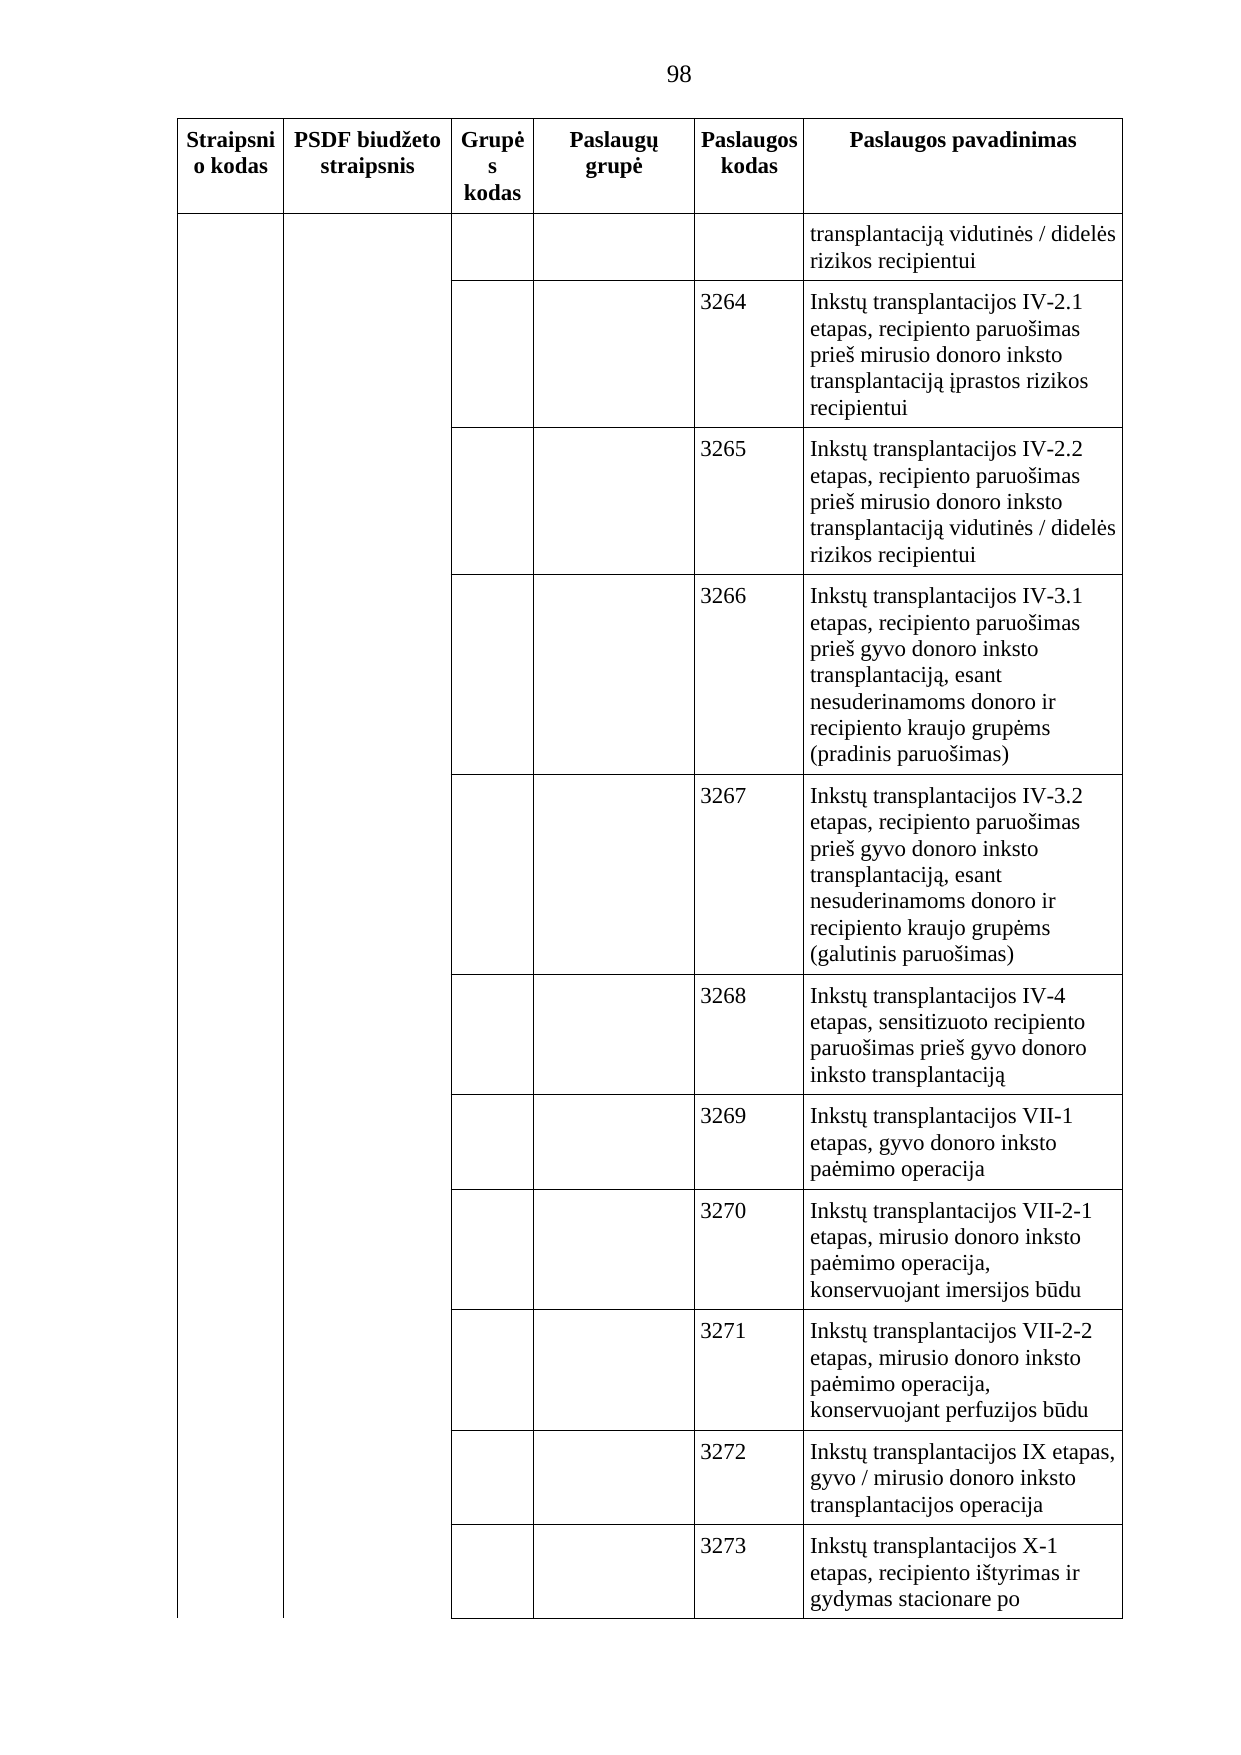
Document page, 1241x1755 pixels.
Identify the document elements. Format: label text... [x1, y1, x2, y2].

table_cell [452, 428, 533, 574]
table_header PSDF biudžeto straipsnis [284, 119, 451, 212]
table_cell 3268 [695, 975, 803, 1094]
table_cell [178, 774, 283, 974]
table_cell [534, 1525, 694, 1618]
table_header Paslaugos kodas [695, 119, 803, 212]
table_cell Inkstų transplantacijos IV-3.2 etapas, recipiento paruošimas prieš gyvo donoro inksto transplantaciją, esant nesuderinamoms donoro ir recipiento kraujo grupėms (galutinis paruošimas) [804, 775, 1122, 974]
table_cell [178, 574, 283, 774]
table_cell [284, 1430, 451, 1524]
table_header Straipsnio kodas [178, 119, 283, 212]
table_cell [178, 214, 283, 280]
table_cell [534, 1310, 694, 1430]
table_cell [284, 774, 451, 974]
table_cell [534, 214, 694, 280]
table_cell [534, 975, 694, 1094]
table_cell 3264 [695, 281, 803, 427]
table_cell 3266 [695, 575, 803, 774]
table_cell [178, 1189, 283, 1309]
table_cell [452, 575, 533, 774]
table_cell [534, 1431, 694, 1524]
table_cell Inkstų transplantacijos IX etapas, gyvo / mirusio donoro inksto transplantacijos operacija [804, 1431, 1122, 1524]
table_cell [534, 575, 694, 774]
table_cell 3271 [695, 1310, 803, 1430]
table_cell [178, 280, 283, 427]
table_cell [452, 1095, 533, 1188]
table_cell [284, 427, 451, 574]
table_cell [178, 427, 283, 574]
table_cell Inkstų transplantacijos VII-1 etapas, gyvo donoro inksto paėmimo operacija [804, 1095, 1122, 1188]
table_cell Inkstų transplantacijos IV-2.1 etapas, recipiento paruošimas prieš mirusio donoro inksto transplantaciją įprastos rizikos recipientui [804, 281, 1122, 427]
table_cell 3272 [695, 1431, 803, 1524]
table_cell Inkstų transplantacijos IV-2.2 etapas, recipiento paruošimas prieš mirusio donoro inksto transplantaciją vidutinės / didelės rizikos recipientui [804, 428, 1122, 574]
table_header Paslaugos pavadinimas [804, 119, 1122, 212]
table_cell [178, 1094, 283, 1188]
table_cell [284, 574, 451, 774]
table_cell [284, 1309, 451, 1430]
table_cell [284, 1094, 451, 1188]
table_cell 3273 [695, 1525, 803, 1618]
table_cell 3265 [695, 428, 803, 574]
table_cell [452, 281, 533, 427]
table_cell Inkstų transplantacijos IV-3.1 etapas, recipiento paruošimas prieš gyvo donoro inksto transplantaciją, esant nesuderinamoms donoro ir recipiento kraujo grupėms (pradinis paruošimas) [804, 575, 1122, 774]
table_cell [284, 280, 451, 427]
table_cell [534, 1095, 694, 1188]
table_header Grupės kodas [452, 119, 533, 212]
table_cell [284, 974, 451, 1094]
table_cell Inkstų transplantacijos VII-2-2 etapas, mirusio donoro inksto paėmimo operacija, konservuojant perfuzijos būdu [804, 1310, 1122, 1430]
table_cell [178, 1309, 283, 1430]
table_cell [534, 775, 694, 974]
table_cell [452, 975, 533, 1094]
table_cell Inkstų transplantacijos IV-4 etapas, sensitizuoto recipiento paruošimas prieš gyvo donoro inksto transplantaciją [804, 975, 1122, 1094]
table_cell Inkstų transplantacijos X-1 etapas, recipiento ištyrimas ir gydymas stacionare po [804, 1525, 1122, 1618]
table_cell 3267 [695, 775, 803, 974]
table_cell [284, 214, 451, 280]
table_cell [284, 1524, 451, 1618]
table_cell [452, 775, 533, 974]
table_cell 3269 [695, 1095, 803, 1188]
table_cell [695, 214, 803, 280]
table_cell 3270 [695, 1190, 803, 1309]
table_cell [178, 1430, 283, 1524]
table_cell [178, 1524, 283, 1618]
table_cell [534, 428, 694, 574]
table_cell [534, 1190, 694, 1309]
table_cell [452, 214, 533, 280]
table_header Paslaugų grupė [534, 119, 694, 212]
table_cell [452, 1431, 533, 1524]
table_cell Inkstų transplantacijos VII-2-1 etapas, mirusio donoro inksto paėmimo operacija, konservuojant imersijos būdu [804, 1190, 1122, 1309]
table_cell [452, 1310, 533, 1430]
table_cell transplantaciją vidutinės / didelės rizikos recipientui [804, 214, 1122, 280]
table_cell [534, 281, 694, 427]
table_cell [452, 1525, 533, 1618]
table_cell [452, 1190, 533, 1309]
table_cell [178, 974, 283, 1094]
table_cell [284, 1189, 451, 1309]
